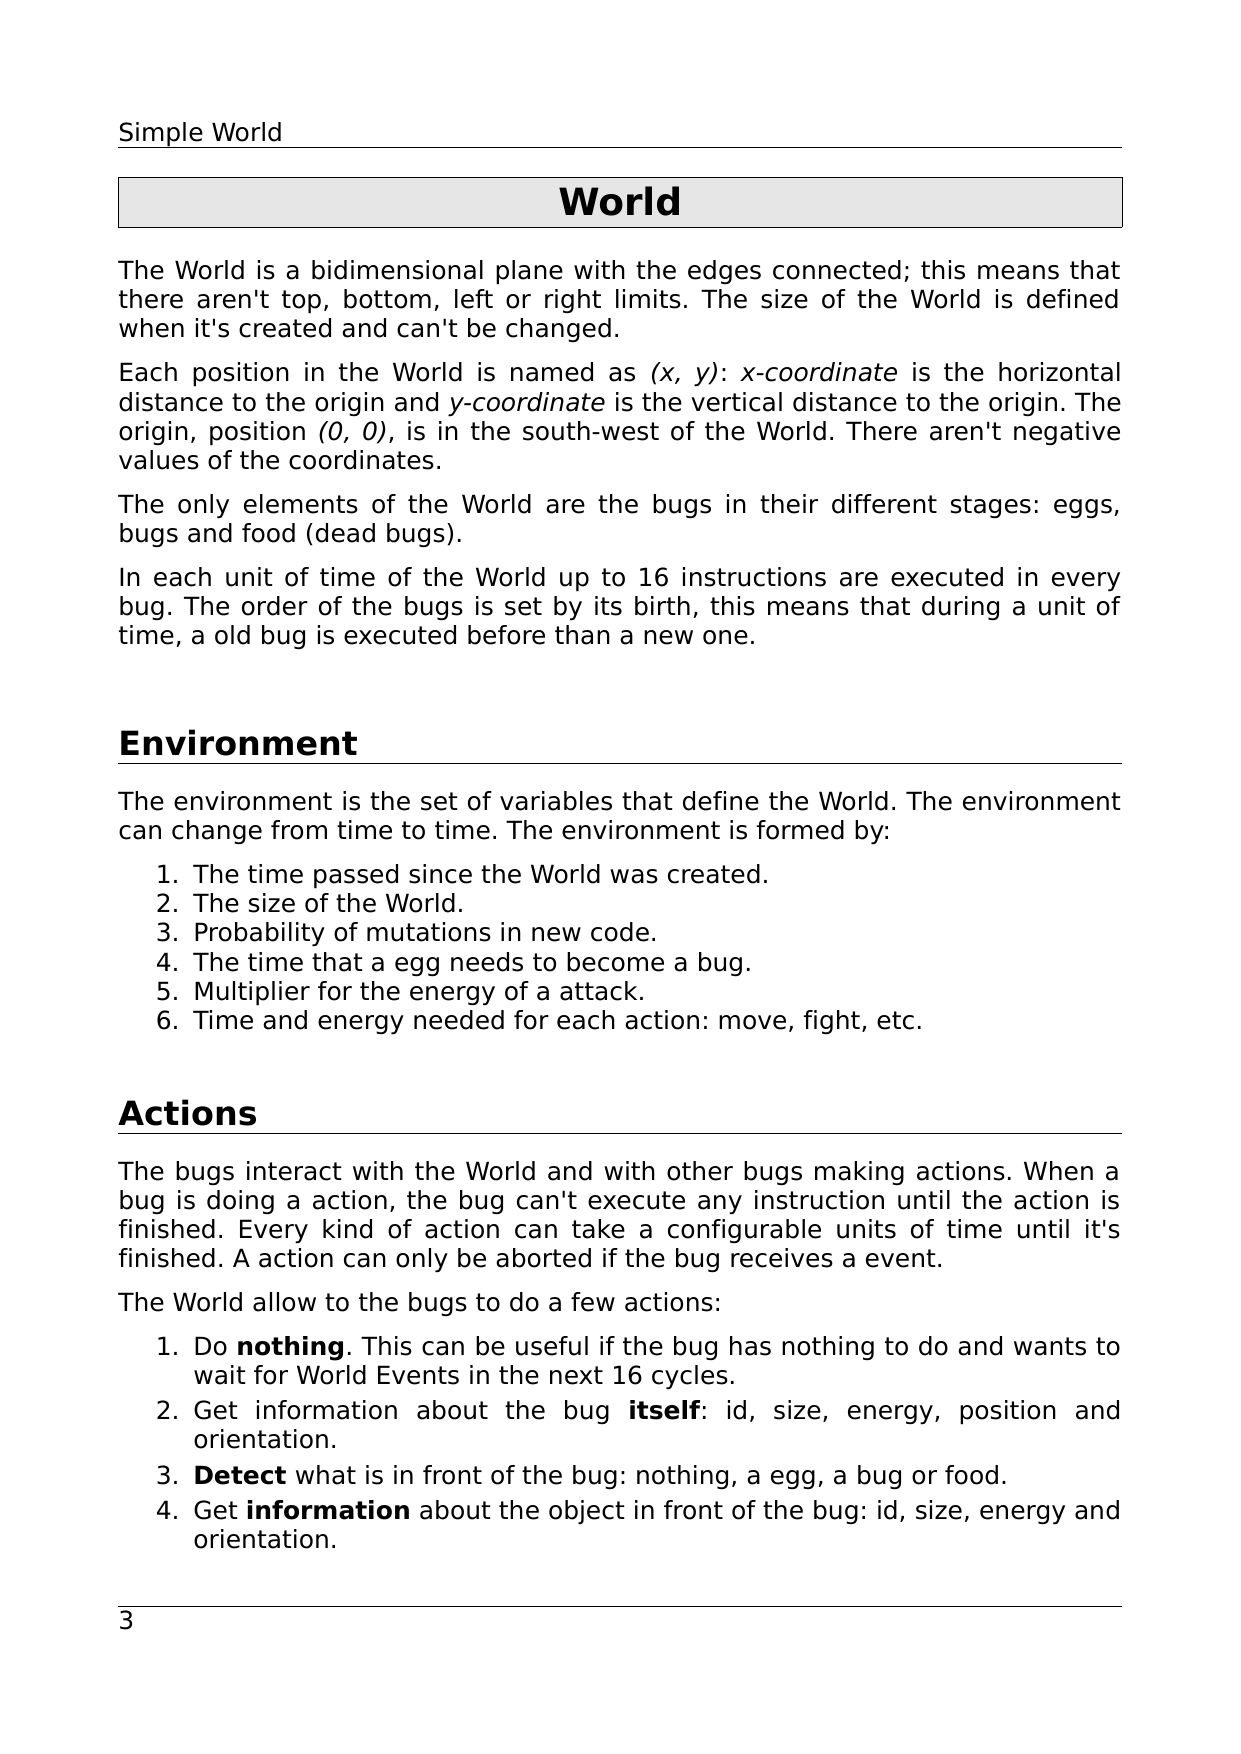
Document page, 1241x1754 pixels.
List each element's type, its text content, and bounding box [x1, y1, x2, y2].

text In each unit of time of the World up to 16 instructions are executed in every bug. The order of the bugs is set by its birth, this means that during a unit of time, a old bug is executed before than a new one. [118, 563, 1122, 651]
title Environment [118, 724, 1122, 763]
title Actions [118, 1094, 1122, 1133]
title World [119, 178, 1122, 227]
list Do nothing. This can be useful if the bug has nothing to do and wants to wait for World Events in the next 16 cycles. [156, 1332, 1122, 1391]
text The World allow to the bugs to do a few actions: [118, 1288, 1122, 1317]
list The time that a egg needs to become a bug. [156, 948, 1122, 977]
list Probability of mutations in new code. [156, 918, 1122, 948]
list Detect what is in front of the bug: nothing, a egg, a bug or food. [156, 1461, 1122, 1490]
text The environment is the set of variables that define the World. The environment can change from time to time. The environment is formed by: [118, 787, 1122, 845]
list The size of the World. [156, 889, 1122, 918]
list Get information about the bug itself: id, size, energy, position and orientation. [156, 1397, 1122, 1455]
list Time and energy needed for each action: move, fight, etc. [156, 1006, 1122, 1035]
text The bugs interact with the World and with other bugs making actions. When a bug is doing a action, the bug can't execute any instruction until the action is finished. Every kind of action can take a configurable units of time until it's finished. A action can only be aborted if the bug receives a event. [118, 1157, 1122, 1273]
list Multiplier for the energy of a attack. [156, 977, 1122, 1006]
text The World is a bidimensional plane with the edges connected; this means that there aren't top, bottom, left or right limits. The size of the World is defined when it's created and can't be changed. [118, 256, 1122, 344]
list The time passed since the World was created. [156, 860, 1122, 889]
text The only elements of the World are the bugs in their different stages: eggs, bugs and food (dead bugs). [118, 490, 1122, 548]
list Get information about the object in front of the bug: id, size, energy and orientation. [156, 1496, 1122, 1554]
text Each position in the World is named as (x, y): x-coordinate is the horizontal distance to the origin and y-coordinate is the vertical distance to the origin. The origin, position (0, 0), is in the south-west of the World. There aren't negative values of the coordinates. [118, 358, 1122, 475]
